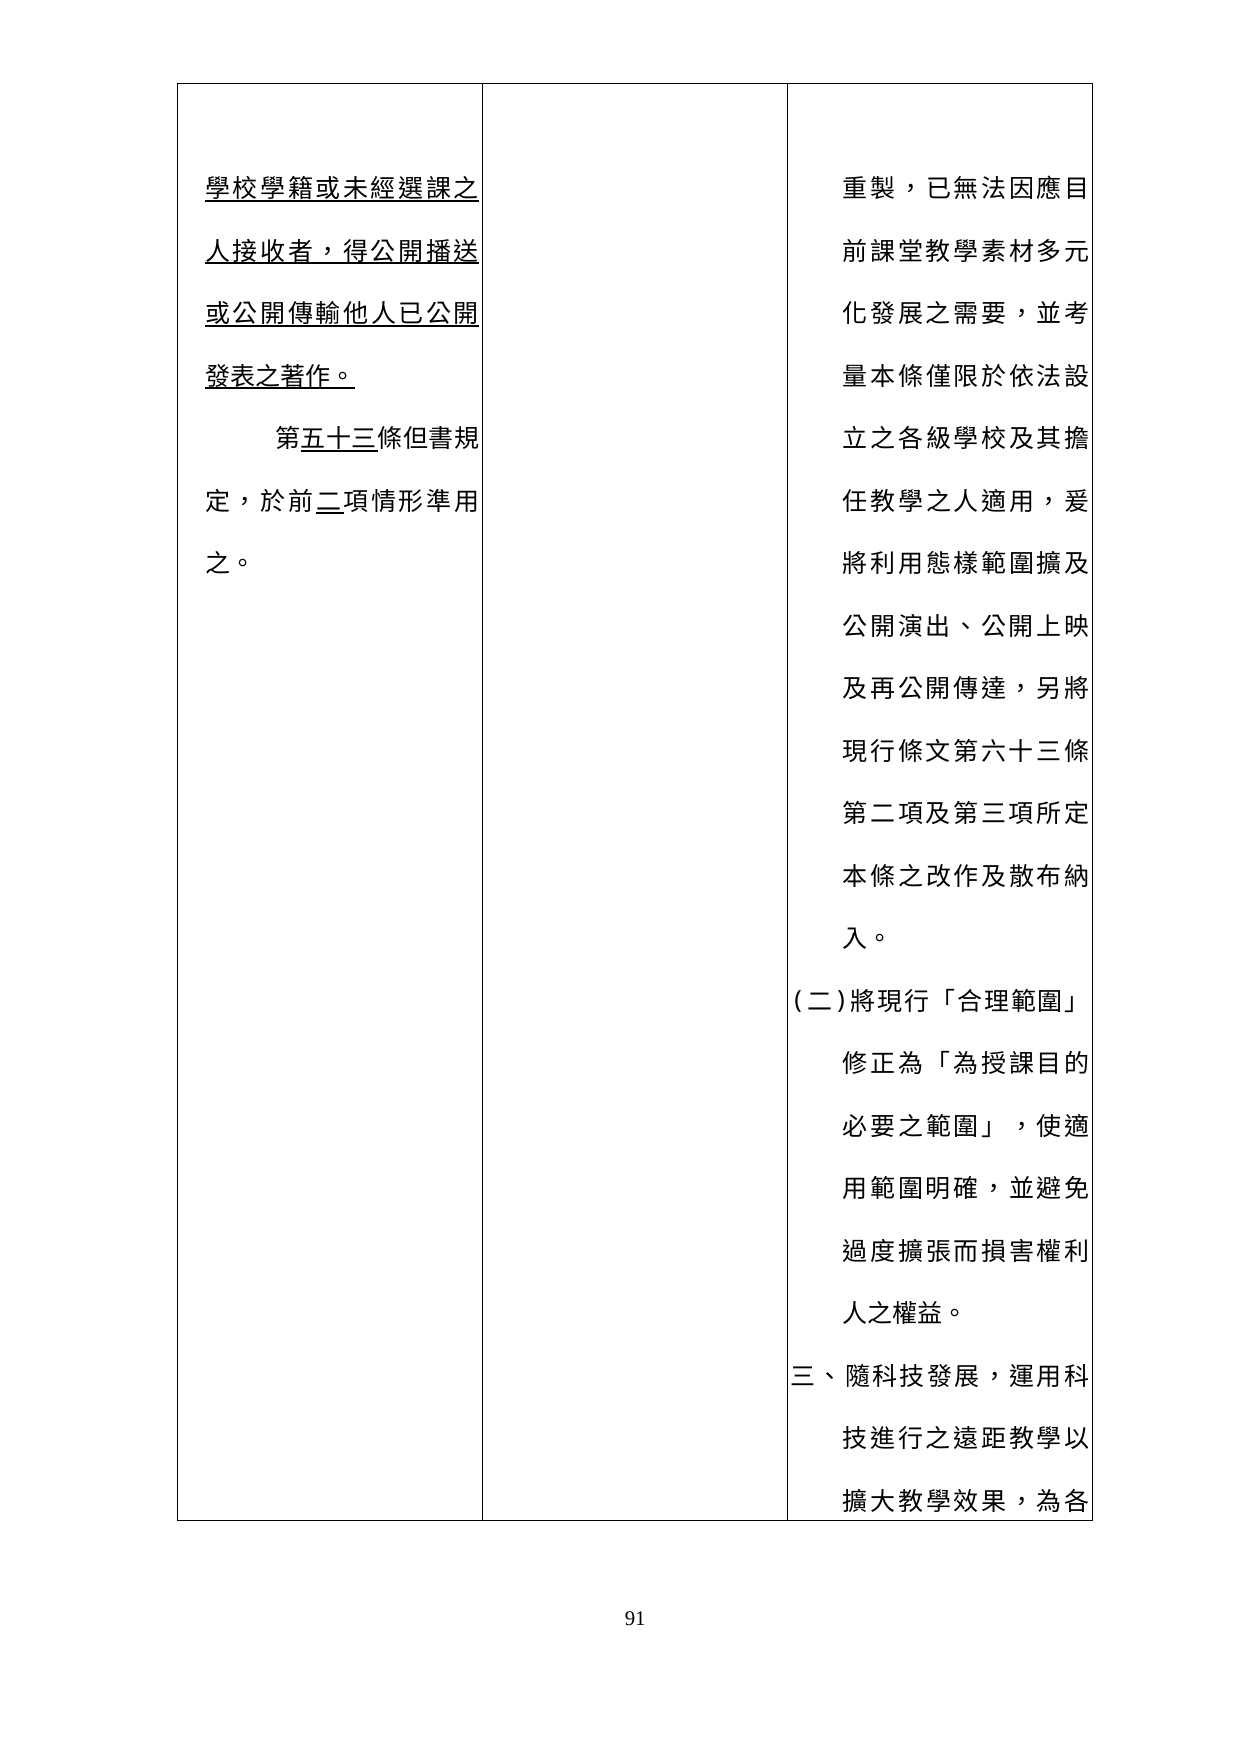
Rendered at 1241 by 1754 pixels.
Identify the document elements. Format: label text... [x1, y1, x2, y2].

table_cell [483, 84, 787, 1520]
table_cell 學校學籍或未經選課之人接收者，得公開播送或公開傳輸他人已公開發表之著作。 第五十三條但書規定，於前二項情形準用之。 [178, 84, 482, 1520]
table_cell 重製，已無法因應目前課堂教學素材多元化發展之需要，並考量本條僅限於依法設立之各級學校及其擔任教學之人適用，爰將利用態樣範圍擴及公開演出、公開上映及再公開傳達，另將現行條文第六十三條第二項及第三項所定本條之改作及散布納入。 (二)將現行「合理範圍」修正為「為授課目的必要之範圍」，使適用範圍明確，並避免過度擴張而損害權利人之權益。 三、隨科技發展，運用科技進行之遠距教學以擴大教學效果，為各 [788, 84, 1092, 1520]
